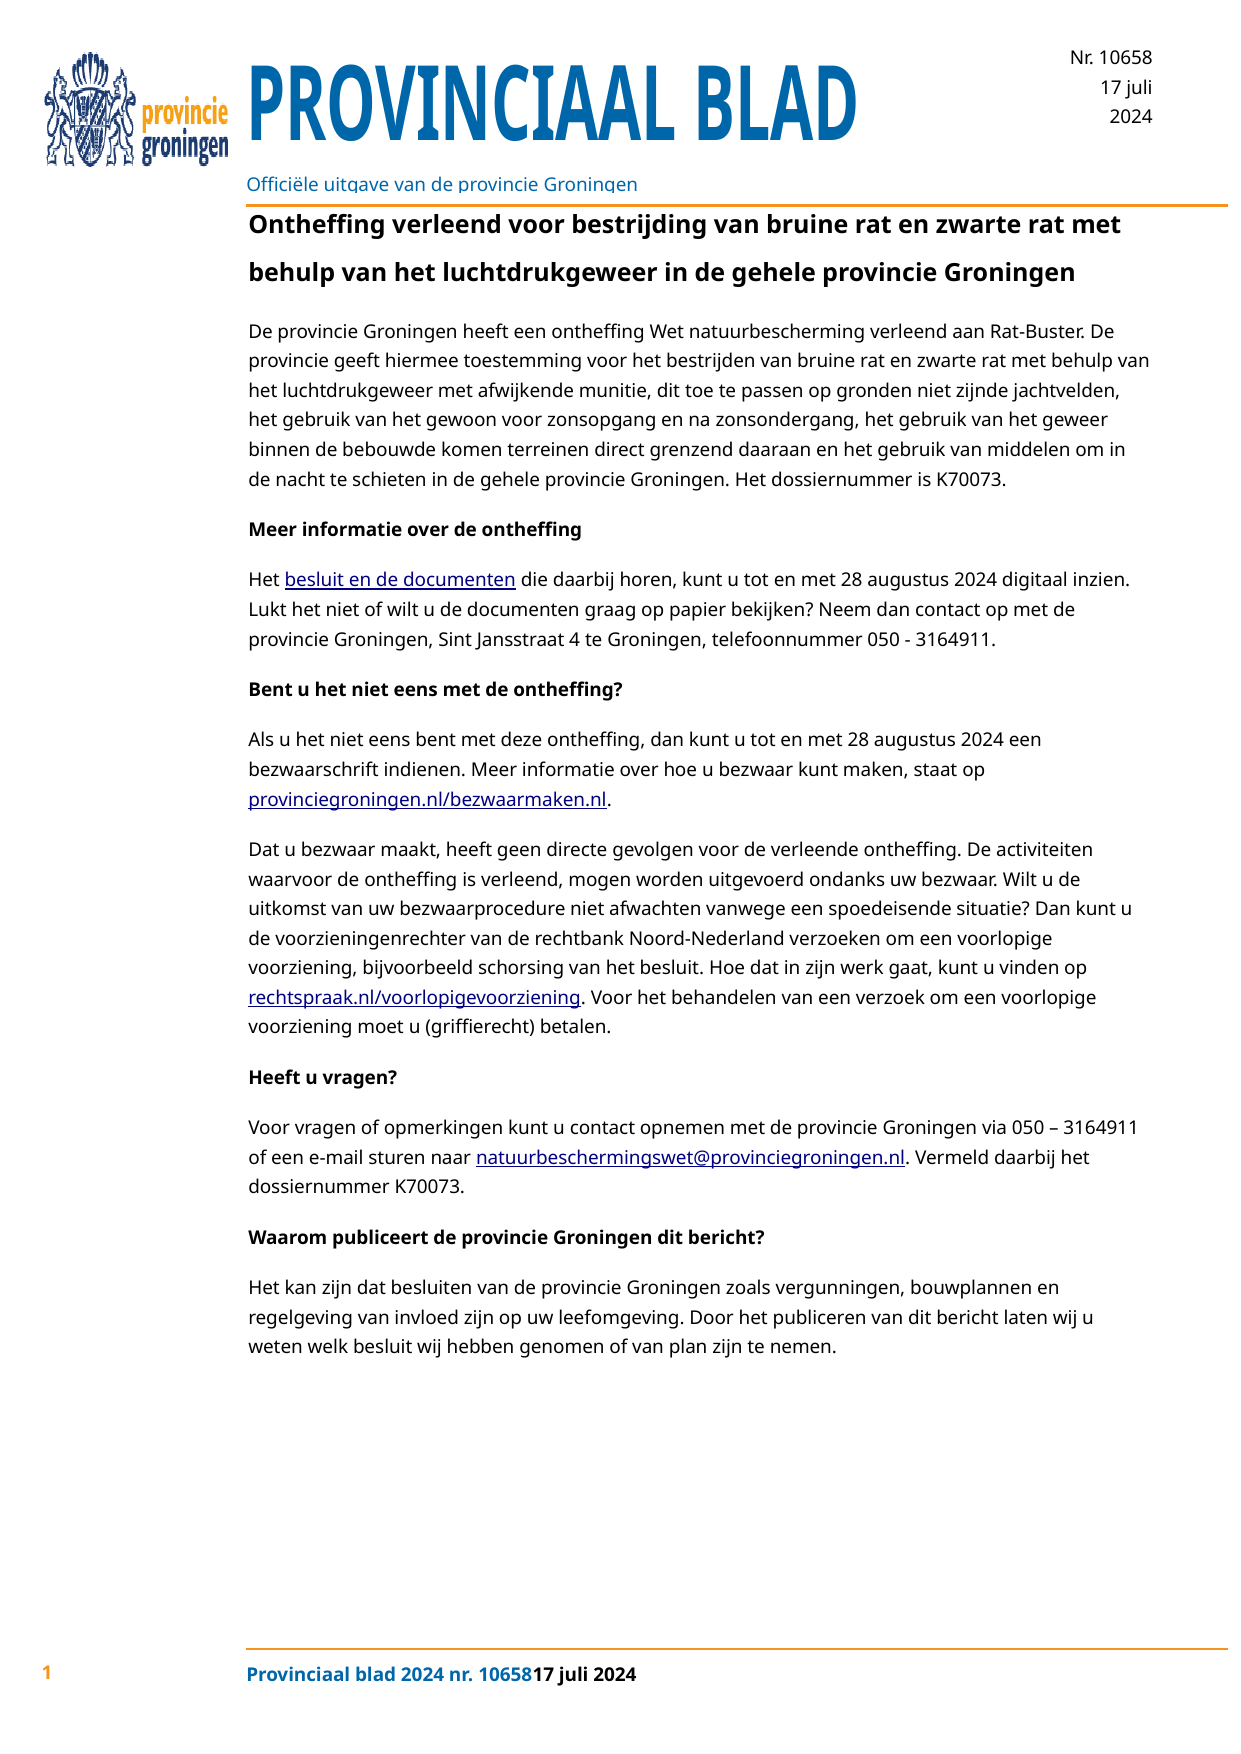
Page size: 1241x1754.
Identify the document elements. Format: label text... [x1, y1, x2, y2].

text Bent u het niet eens met de ontheffing? [248, 676, 1152, 702]
text Meer informatie over de ontheffing [248, 516, 1152, 542]
text Het besluit en de documenten die daarbij horen, kunt u tot en met 28 augustus 2024 digitaal inzien. Lukt het niet of wilt u de documenten graag op papier bekijken? Neem dan contact op met de provincie Groningen, Sint Jansstraat 4 te Groningen, telefoonnummer 050 - 3164911. [248, 567, 1152, 652]
text Waarom publiceert de provincie Groningen dit bericht? [248, 1224, 1152, 1250]
picture [41, 47, 231, 172]
text Heeft u vragen? [248, 1064, 1152, 1090]
text Als u het niet eens bent met deze ontheffing, dan kunt u tot en met 28 augustus 2024 een bezwaarschrift indienen. Meer informatie over hoe u bezwaar kunt maken, staat op provinciegroningen.nl/bezwaarmaken.nl. [248, 727, 1152, 812]
text Voor vragen of opmerkingen kunt u contact opnemen met de provincie Groningen via 050 – 3164911 of een e-mail sturen naar natuurbeschermingswet@provinciegroningen.nl. Vermeld daarbij het dossiernummer K70073. [248, 1114, 1152, 1199]
text Het kan zijn dat besluiten van de provincie Groningen zoals vergunningen, bouwplannen en regelgeving van invloed zijn op uw leefomgeving. Door het publiceren van dit bericht laten wij u weten welk besluit wij hebben genomen of van plan zijn te nemen. [248, 1274, 1152, 1359]
text Dat u bezwaar maakt, heeft geen directe gevolgen voor de verleende ontheffing. De activiteiten waarvoor de ontheffing is verleend, mogen worden uitgevoerd ondanks uw bezwaar. Wilt u de uitkomst van uw bezwaarprocedure niet afwachten vanwege een spoedeisende situatie? Dan kunt u de voorzieningenrechter van de rechtbank Noord-Nederland verzoeken om een voorlopige voorziening, bijvoorbeeld schorsing van het besluit. Hoe dat in zijn werk gaat, kunt u vinden op rechtspraak.nl/voorlopigevoorziening. Voor het behandelen van een verzoek om een voorlopige voorziening moet u (griffierecht) betalen. [248, 836, 1152, 1039]
text De provincie Groningen heeft een ontheffing Wet natuurbescherming verleend aan Rat-Buster. De provincie geeft hiermee toestemming voor het bestrijden van bruine rat en zwarte rat met behulp van het luchtdrukgeweer met afwijkende munitie, dit toe te passen op gronden niet zijnde jachtvelden, het gebruik van het gewoon voor zonsopgang en na zonsondergang, het gebruik van het geweer binnen de bebouwde komen terreinen direct grenzend daaraan en het gebruik van middelen om in de nacht te schieten in de gehele provincie Groningen. Het dossiernummer is K70073. [248, 318, 1152, 492]
text Ontheffing verleend voor bestrijding van bruine rat en zwarte rat met behulp van het luchtdrukgeweer in de gehele provincie Groningen [248, 207, 1152, 288]
